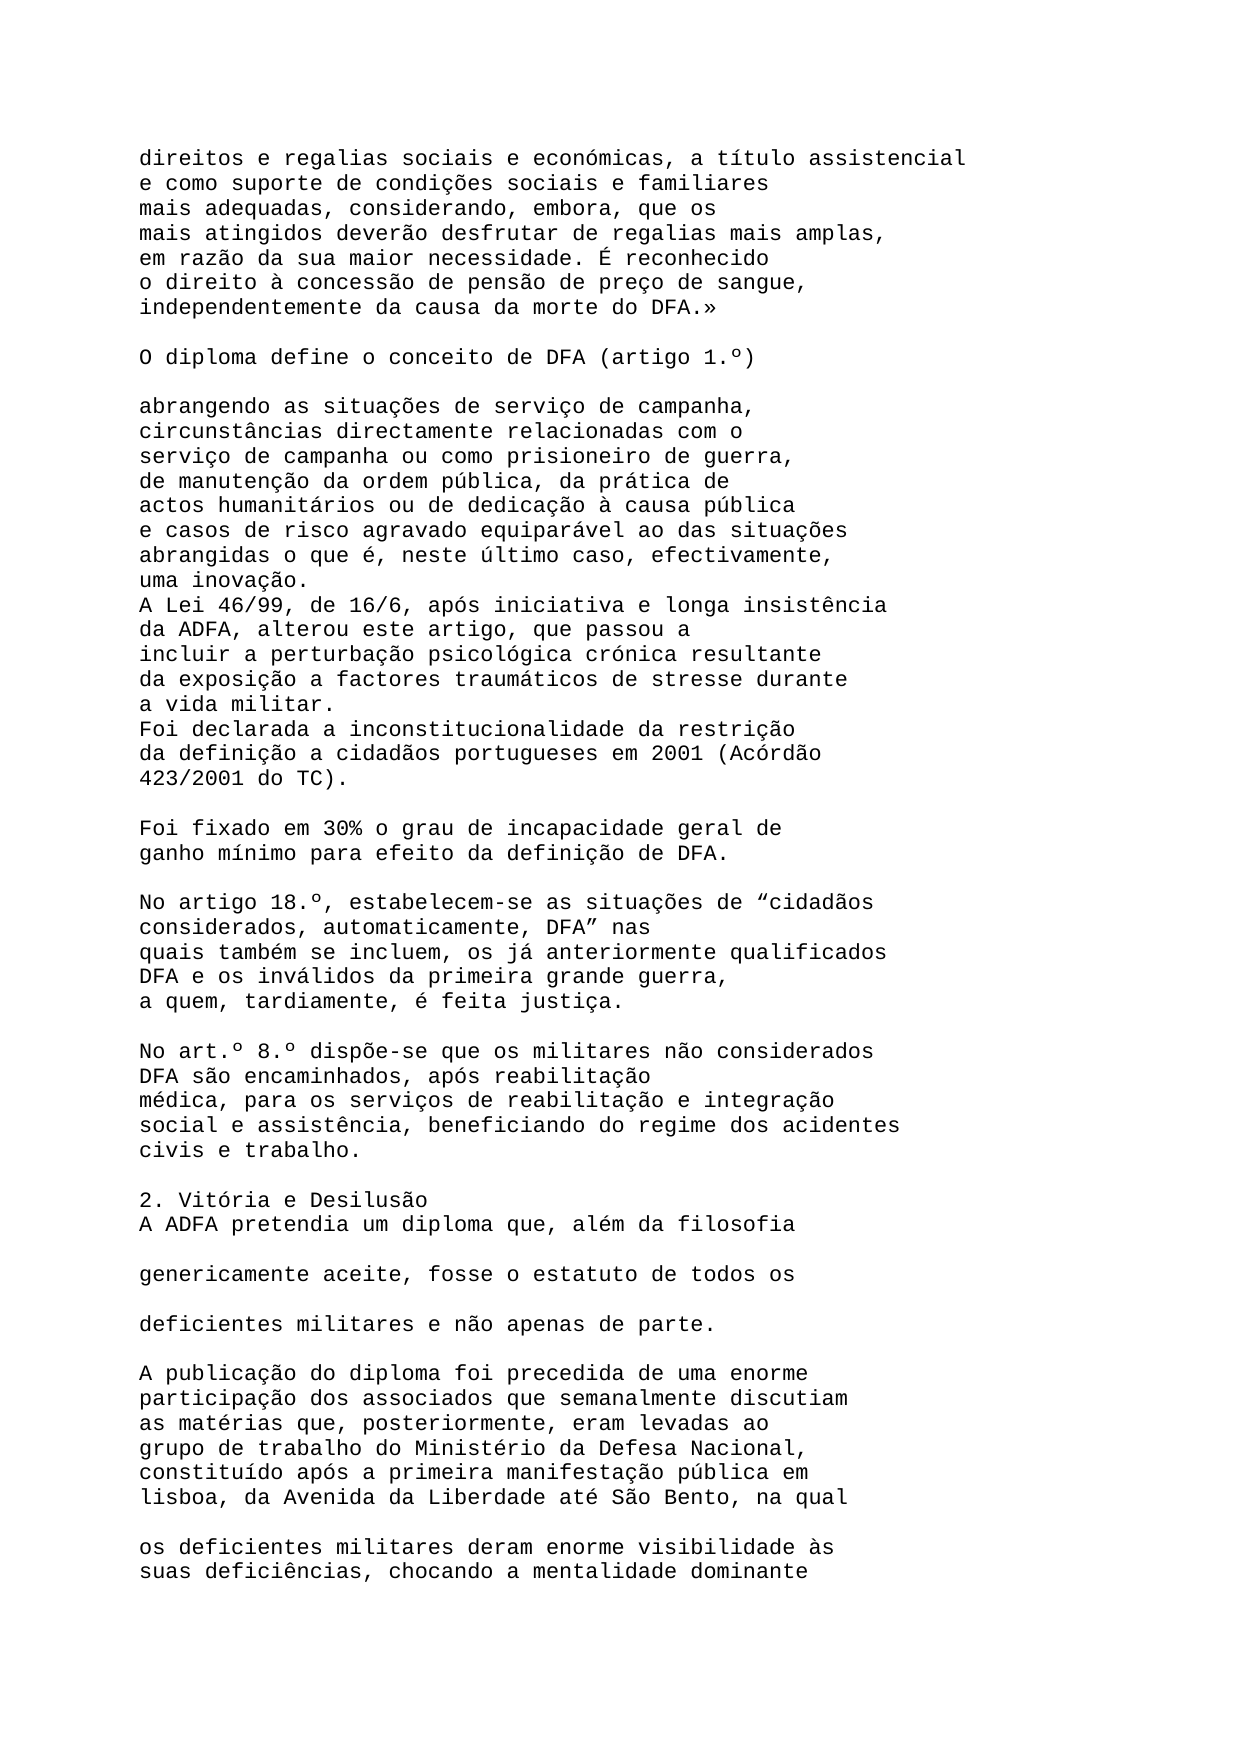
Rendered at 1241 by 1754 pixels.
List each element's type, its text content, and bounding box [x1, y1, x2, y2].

text o direito à concessão de pensão de preço de sangue, [139, 272, 1101, 296]
text de manutenção da ordem pública, da prática de [139, 470, 1101, 495]
text grupo de trabalho do Ministério da Defesa Nacional, [139, 1437, 1101, 1462]
text social e assistência, beneficiando do regime dos acidentes [139, 1114, 1101, 1139]
text suas deficiências, chocando a mentalidade dominante [139, 1561, 1101, 1586]
text actos humanitários ou de dedicação à causa pública [139, 495, 1101, 519]
text ganho mínimo para efeito da definição de DFA. [139, 842, 1101, 867]
text A publicação do diploma foi precedida de uma enorme [139, 1362, 1101, 1387]
text O diploma define o conceito de DFA (artigo 1.º) [139, 346, 1101, 371]
text civis e trabalho. [139, 1139, 1101, 1164]
text em razão da sua maior necessidade. É reconhecido [139, 247, 1101, 272]
text 2. Vitória e Desilusão [139, 1189, 1101, 1214]
text No art.º 8.º dispõe-se que os militares não considerados [139, 1040, 1101, 1065]
text direitos e regalias sociais e económicas, a título assistencial [139, 148, 1101, 172]
text da ADFA, alterou este artigo, que passou a [139, 619, 1101, 643]
text Foi declarada a inconstitucionalidade da restrição [139, 718, 1101, 743]
text mais adequadas, considerando, embora, que os [139, 197, 1101, 222]
text 423/2001 do TC). [139, 767, 1101, 792]
text DFA e os inválidos da primeira grande guerra, [139, 966, 1101, 991]
text No artigo 18.º, estabelecem-se as situações de “cidadãos [139, 891, 1101, 916]
text uma inovação. [139, 569, 1101, 594]
text abrangidas o que é, neste último caso, efectivamente, [139, 544, 1101, 569]
text quais também se incluem, os já anteriormente qualificados [139, 941, 1101, 966]
text a vida militar. [139, 693, 1101, 718]
text genericamente aceite, fosse o estatuto de todos os [139, 1263, 1101, 1288]
text mais atingidos deverão desfrutar de regalias mais amplas, [139, 222, 1101, 247]
text considerados, automaticamente, DFA” nas [139, 916, 1101, 941]
text incluir a perturbação psicológica crónica resultante [139, 643, 1101, 668]
text serviço de campanha ou como prisioneiro de guerra, [139, 445, 1101, 470]
text circunstâncias directamente relacionadas com o [139, 420, 1101, 445]
text as matérias que, posteriormente, eram levadas ao [139, 1412, 1101, 1437]
text deficientes militares e não apenas de parte. [139, 1313, 1101, 1338]
text participação dos associados que semanalmente discutiam [139, 1387, 1101, 1412]
text da definição a cidadãos portugueses em 2001 (Acórdão [139, 743, 1101, 767]
text A ADFA pretendia um diploma que, além da filosofia [139, 1214, 1101, 1238]
text e como suporte de condições sociais e familiares [139, 172, 1101, 197]
text abrangendo as situações de serviço de campanha, [139, 396, 1101, 420]
text da exposição a factores traumáticos de stresse durante [139, 668, 1101, 693]
text Foi fixado em 30% o grau de incapacidade geral de [139, 817, 1101, 842]
text e casos de risco agravado equiparável ao das situações [139, 519, 1101, 544]
text DFA são encaminhados, após reabilitação [139, 1065, 1101, 1090]
text independentemente da causa da morte do DFA.» [139, 296, 1101, 321]
text a quem, tardiamente, é feita justiça. [139, 991, 1101, 1015]
text A Lei 46/99, de 16/6, após iniciativa e longa insistência [139, 594, 1101, 619]
text médica, para os serviços de reabilitação e integração [139, 1090, 1101, 1114]
text os deficientes militares deram enorme visibilidade às [139, 1536, 1101, 1561]
text lisboa, da Avenida da Liberdade até São Bento, na qual [139, 1486, 1101, 1511]
text constituído após a primeira manifestação pública em [139, 1462, 1101, 1486]
